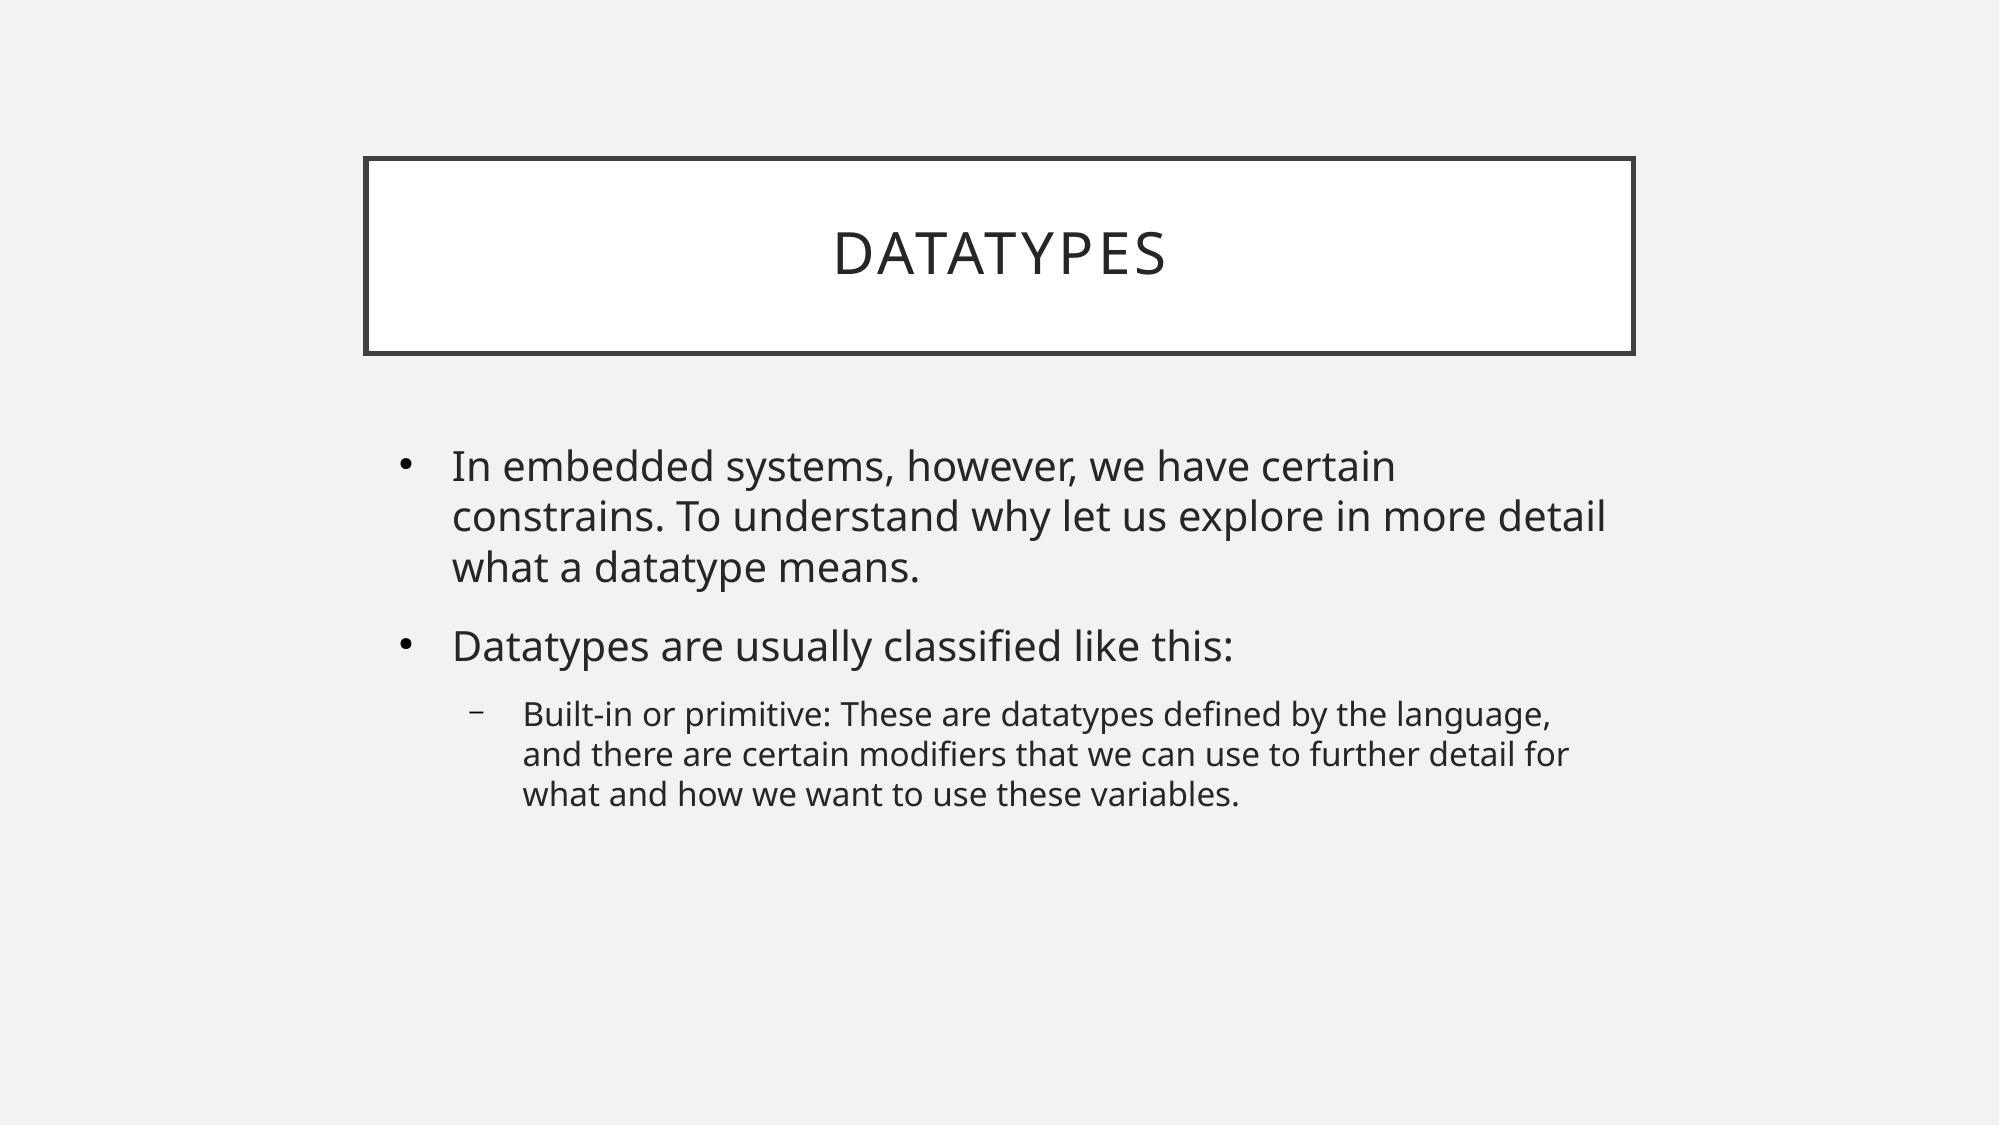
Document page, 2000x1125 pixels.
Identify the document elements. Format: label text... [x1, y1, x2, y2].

list In embedded systems, however, we have certain constrains. To understand why let us explore in more detail what a datatype means. Datatypes are usually classified like this: Built-in or primitive: These are datatypes defined by the language, and there are certain modifiers that we can use to further detail for what and how we want to use these variables. [365, 432, 1634, 942]
title Datatypes [365, 158, 1634, 354]
